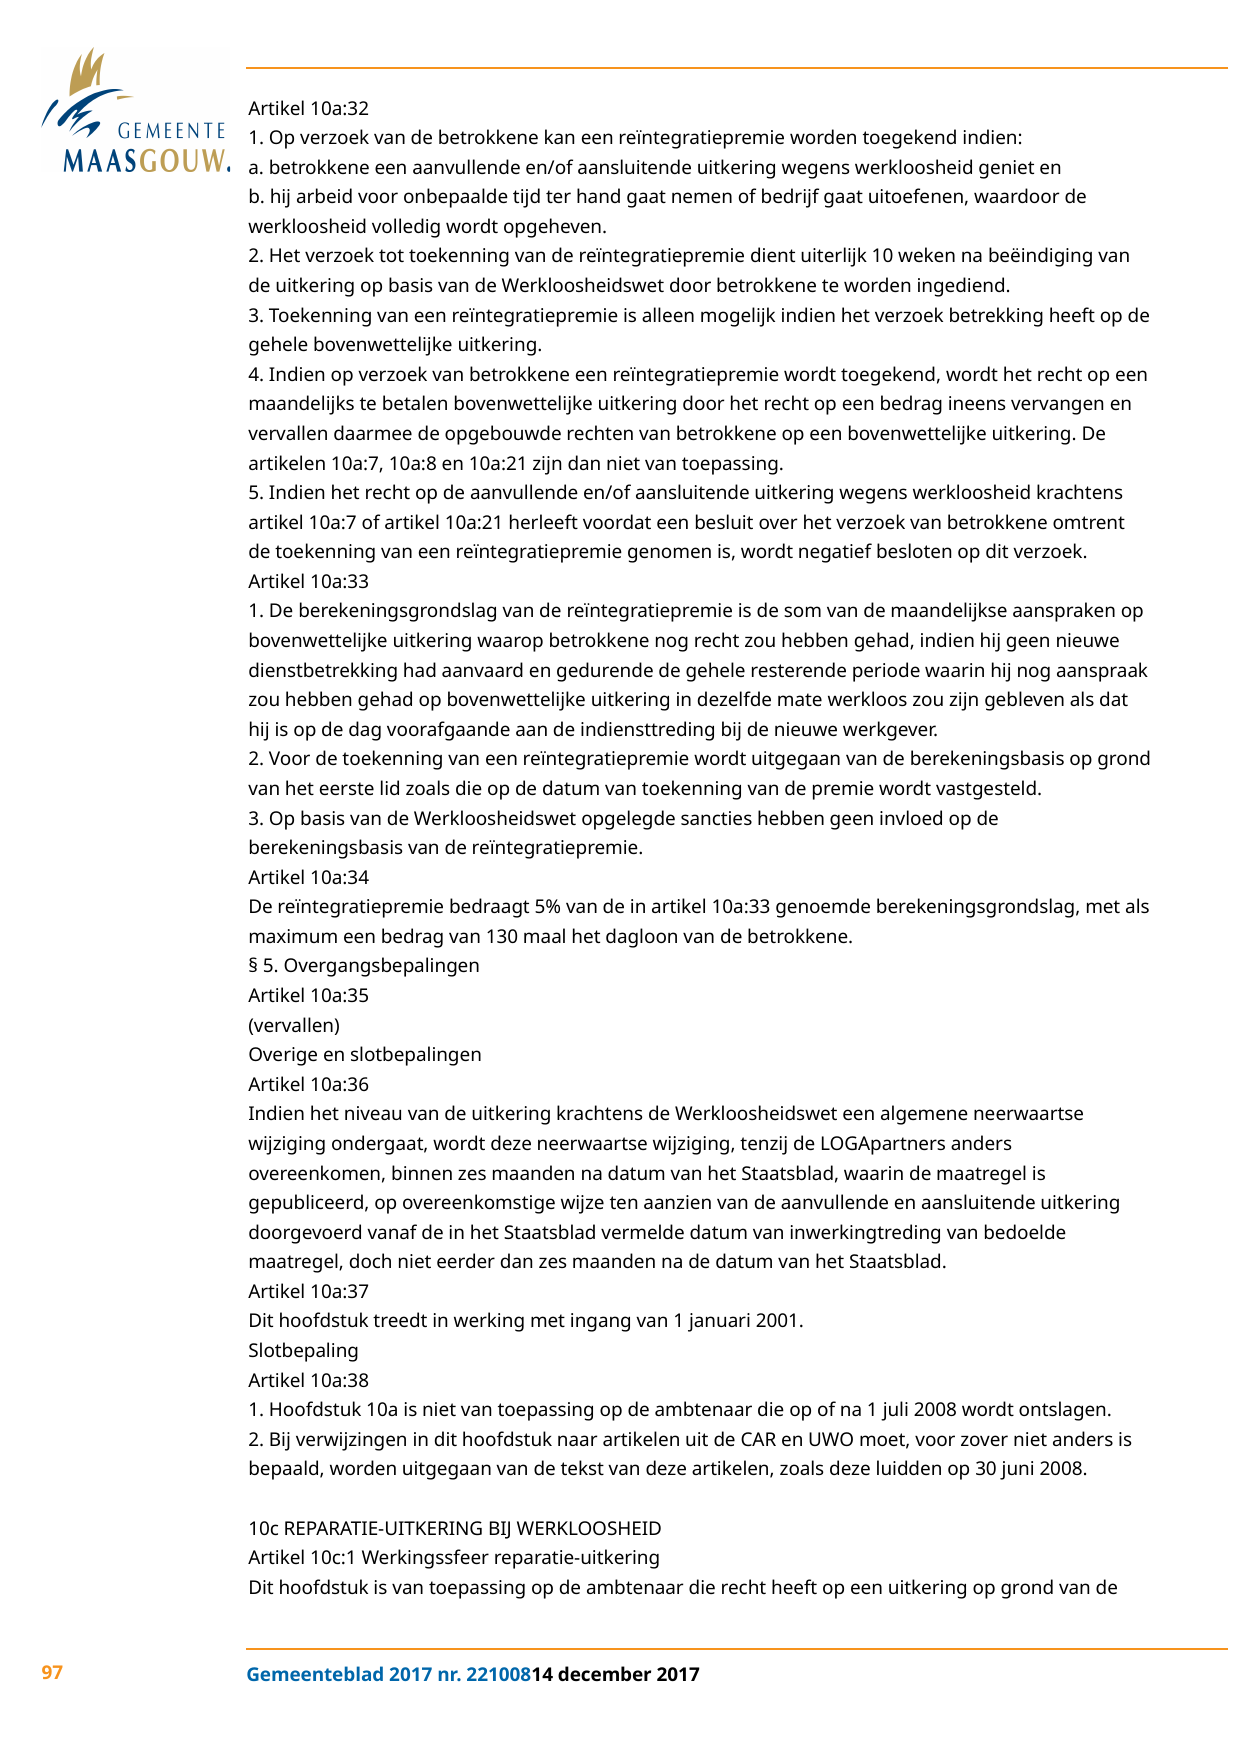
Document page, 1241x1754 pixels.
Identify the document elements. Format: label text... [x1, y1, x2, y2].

text Artikel 10a:36 [248, 1071, 1152, 1097]
text 2. Het verzoek tot toekenning van de reïntegratiepremie dient uiterlijk 10 weken na beëindiging van de uitkering op basis van de Werkloosheidswet door betrokkene te worden ingediend. [248, 243, 1152, 298]
text 2. Voor de toekenning van een reïntegratiepremie wordt uitgegaan van de berekeningsbasis op grond van het eerste lid zoals die op de datum van toekenning van de premie wordt vastgesteld. [248, 746, 1152, 801]
text Artikel 10a:33 [248, 568, 1152, 594]
text 3. Toekenning van een reïntegratiepremie is alleen mogelijk indien het verzoek betrekking heeft op de gehele bovenwettelijke uitkering. [248, 302, 1152, 357]
text a. betrokkene een aanvullende en/of aansluitende uitkering wegens werkloosheid geniet en [248, 154, 1152, 180]
text (vervallen) [248, 1012, 1152, 1038]
text Slotbepaling [248, 1337, 1152, 1363]
text Artikel 10a:34 [248, 864, 1152, 890]
text 3. Op basis van de Werkloosheidswet opgelegde sancties hebben geen invloed op de berekeningsbasis van de reïntegratiepremie. [248, 805, 1152, 860]
text Artikel 10a:37 [248, 1278, 1152, 1304]
text 5. Indien het recht op de aanvullende en/of aansluitende uitkering wegens werkloosheid krachtens artikel 10a:7 of artikel 10a:21 herleeft voordat een besluit over het verzoek van betrokkene omtrent de toekenning van een reïntegratiepremie genomen is, wordt negatief besloten op dit verzoek. [248, 479, 1152, 564]
text 2. Bij verwijzingen in dit hoofdstuk naar artikelen uit de CAR en UWO moet, voor zover niet anders is bepaald, worden uitgegaan van de tekst van deze artikelen, zoals deze luidden op 30 juni 2008. [248, 1426, 1152, 1481]
text Dit hoofdstuk is van toepassing op de ambtenaar die recht heeft op een uitkering op grond van de [248, 1574, 1152, 1600]
text Dit hoofdstuk treedt in werking met ingang van 1 januari 2001. [248, 1308, 1152, 1333]
text 1. De berekeningsgrondslag van de reïntegratiepremie is de som van de maandelijkse aanspraken op bovenwettelijke uitkering waarop betrokkene nog recht zou hebben gehad, indien hij geen nieuwe dienstbetrekking had aanvaard en gedurende de gehele resterende periode waarin hij nog aanspraak zou hebben gehad op bovenwettelijke uitkering in dezelfde mate werkloos zou zijn gebleven als dat hij is op de dag voorafgaande aan de indiensttreding bij de nieuwe werkgever. [248, 598, 1152, 742]
text Artikel 10c:1 Werkingssfeer reparatie-uitkering [248, 1544, 1152, 1570]
text 1. Hoofdstuk 10a is niet van toepassing op de ambtenaar die op of na 1 juli 2008 wordt ontslagen. [248, 1396, 1152, 1422]
text 1. Op verzoek van de betrokkene kan een reïntegratiepremie worden toegekend indien: [248, 124, 1152, 150]
text Overige en slotbepalingen [248, 1041, 1152, 1067]
text b. hij arbeid voor onbepaalde tijd ter hand gaat nemen of bedrijf gaat uitoefenen, waardoor de werkloosheid volledig wordt opgeheven. [248, 183, 1152, 239]
text De reïntegratiepremie bedraagt 5% van de in artikel 10a:33 genoemde berekeningsgrondslag, met als maximum een bedrag van 130 maal het dagloon van de betrokkene. [248, 893, 1152, 949]
text Artikel 10a:38 [248, 1367, 1152, 1393]
text Artikel 10a:35 [248, 982, 1152, 1008]
text Indien het niveau van de uitkering krachtens de Werkloosheidswet een algemene neerwaartse wijziging ondergaat, wordt deze neerwaartse wijziging, tenzij de LOGApartners anders overeenkomen, binnen zes maanden na datum van het Staatsblad, waarin de maatregel is gepubliceerd, op overeenkomstige wijze ten aanzien van de aanvullende en aansluitende uitkering doorgevoerd vanaf de in het Staatsblad vermelde datum van inwerkingtreding van bedoelde maatregel, doch niet eerder dan zes maanden na de datum van het Staatsblad. [248, 1101, 1152, 1274]
text 10c REPARATIE-UITKERING BIJ WERKLOOSHEID [248, 1515, 1152, 1541]
picture [41, 47, 231, 172]
text Artikel 10a:32 [248, 95, 1152, 121]
text § 5. Overgangsbepalingen [248, 953, 1152, 978]
text 4. Indien op verzoek van betrokkene een reïntegratiepremie wordt toegekend, wordt het recht op een maandelijks te betalen bovenwettelijke uitkering door het recht op een bedrag ineens vervangen en vervallen daarmee de opgebouwde rechten van betrokkene op een bovenwettelijke uitkering. De artikelen 10a:7, 10a:8 en 10a:21 zijn dan niet van toepassing. [248, 361, 1152, 476]
